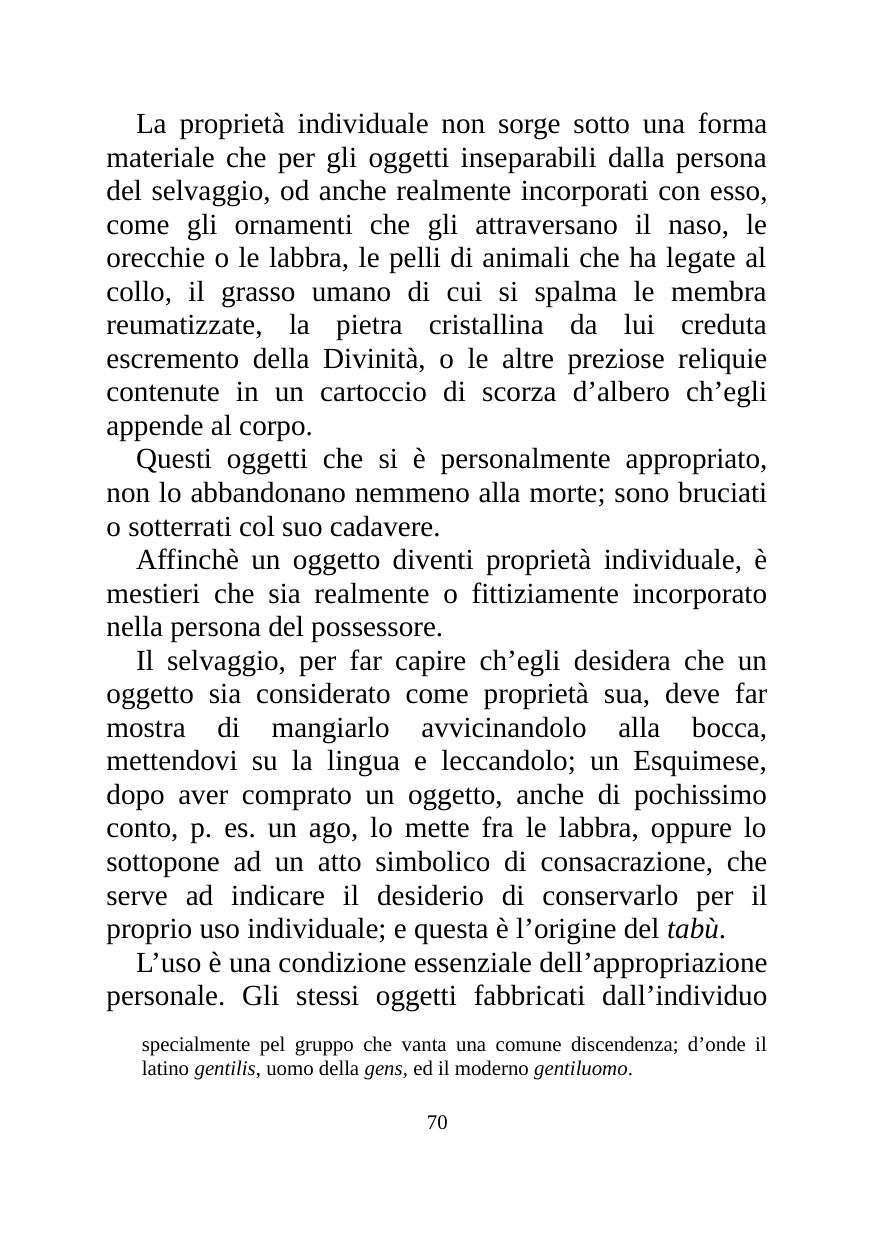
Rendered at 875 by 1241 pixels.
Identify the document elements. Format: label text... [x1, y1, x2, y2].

text L’uso è una condizione essenziale dell’appropriazione personale. Gli stessi oggetti fabbricati dall’individuo [106, 945, 768, 1012]
text Questi oggetti che si è personalmente appropriato, non lo abbandonano nemmeno alla morte; sono bruciati o sotterrati col suo cadavere. [106, 442, 768, 542]
text La proprietà individuale non sorge sotto una forma materiale che per gli oggetti inseparabili dalla persona del selvaggio, od anche realmente incorporati con esso, come gli ornamenti che gli attraversano il naso, le orecchie o le labbra, le pelli di animali che ha legate al collo, il grasso umano di cui si spalma le membra reumatizzate, la pietra cristallina da lui creduta escremento della Divinità, o le altre preziose reliquie contenute in un cartoccio di scorza d’albero ch’egli appende al corpo. [106, 106, 768, 442]
text Affinchè un oggetto diventi proprietà individuale, è mestieri che sia realmente o fittiziamente incorporato nella persona del possessore. [106, 542, 768, 643]
text specialmente pel gruppo che vanta una comune discendenza; d’onde il latino gentilis, uomo della gens, ed il moderno gentiluomο. [142, 1032, 768, 1080]
text Il selvaggio, per far capire ch’egli desidera che un oggetto sia considerato come proprietà sua, deve far mostra di mangiarlo avvicinandolo alla bocca, mettendovi su la lingua e leccandolo; un Esquimese, dopo aver comprato un oggetto, anche di pochissimo conto, p. es. un ago, lo mette fra le labbra, oppure lo sottopone ad un atto simbolico di consacrazione, che serve ad indicare il desiderio di conservarlo per il proprio uso individuale; e questa è l’origine del tabù. [106, 643, 768, 945]
